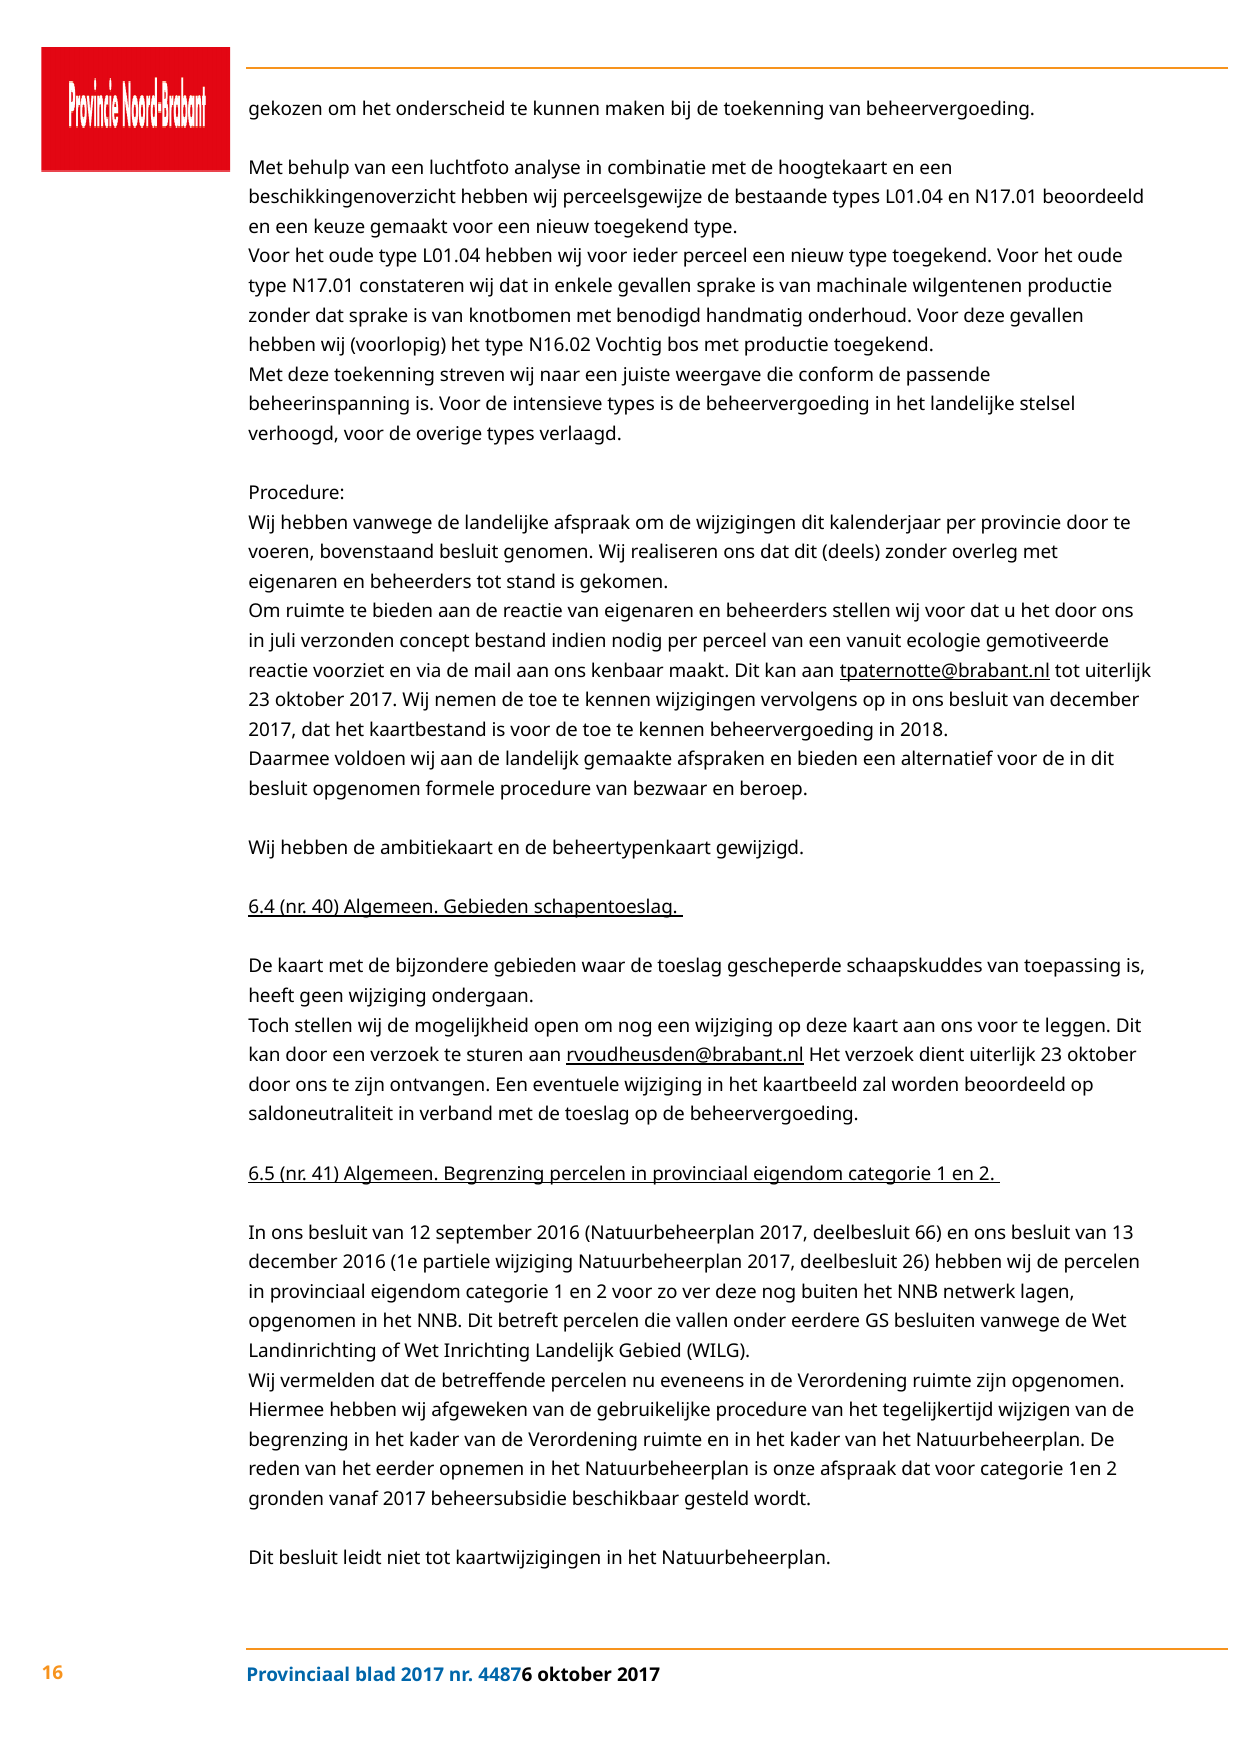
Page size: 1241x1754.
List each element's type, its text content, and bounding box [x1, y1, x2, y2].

text Met deze toekenning streven wij naar een juiste weergave die conform de passende beheerinspanning is. Voor de intensieve types is de beheervergoeding in het landelijke stelsel verhoogd, voor de overige types verlaagd. [248, 361, 1152, 446]
text Daarmee voldoen wij aan de landelijk gemaakte afspraken en bieden een alternatief voor de in dit besluit opgenomen formele procedure van bezwaar en beroep. [248, 746, 1152, 801]
text In ons besluit van 12 september 2016 (Natuurbeheerplan 2017, deelbesluit 66) en ons besluit van 13 december 2016 (1e partiele wijziging Natuurbeheerplan 2017, deelbesluit 26) hebben wij de percelen in provinciaal eigendom categorie 1 en 2 voor zo ver deze nog buiten het NNB netwerk lagen, opgenomen in het NNB. Dit betreft percelen die vallen onder eerdere GS besluiten vanwege de Wet Landinrichting of Wet Inrichting Landelijk Gebied (WILG). [248, 1219, 1152, 1363]
text Wij hebben de ambitiekaart en de beheertypenkaart gewijzigd. [248, 834, 1152, 860]
text 6.5 (nr. 41) Algemeen. Begrenzing percelen in provinciaal eigendom categorie 1 en 2. [248, 1160, 1152, 1186]
text Met behulp van een luchtfoto analyse in combinatie met de hoogtekaart en een beschikkingenoverzicht hebben wij perceelsgewijze de bestaande types L01.04 en N17.01 beoordeeld en een keuze gemaakt voor een nieuw toegekend type. [248, 154, 1152, 239]
text Voor het oude type L01.04 hebben wij voor ieder perceel een nieuw type toegekend. Voor het oude type N17.01 constateren wij dat in enkele gevallen sprake is van machinale wilgentenen productie zonder dat sprake is van knotbomen met benodigd handmatig onderhoud. Voor deze gevallen hebben wij (voorlopig) het type N16.02 Vochtig bos met productie toegekend. [248, 243, 1152, 357]
text gekozen om het onderscheid te kunnen maken bij de toekenning van beheervergoeding. [248, 95, 1152, 121]
text Wij vermelden dat de betreffende percelen nu eveneens in de Verordening ruimte zijn opgenomen. Hiermee hebben wij afgeweken van de gebruikelijke procedure van het tegelijkertijd wijzigen van de begrenzing in het kader van de Verordening ruimte en in het kader van het Natuurbeheerplan. De reden van het eerder opnemen in het Natuurbeheerplan is onze afspraak dat voor categorie 1en 2 gronden vanaf 2017 beheersubsidie beschikbaar gesteld wordt. [248, 1367, 1152, 1511]
text Toch stellen wij de mogelijkheid open om nog een wijziging op deze kaart aan ons voor te leggen. Dit kan door een verzoek te sturen aan rvoudheusden@brabant.nl Het verzoek dient uiterlijk 23 oktober door ons te zijn ontvangen. Een eventuele wijziging in het kaartbeeld zal worden beoordeeld op saldoneutraliteit in verband met de toeslag op de beheervergoeding. [248, 1012, 1152, 1126]
text Wij hebben vanwege de landelijke afspraak om de wijzigingen dit kalenderjaar per provincie door te voeren, bovenstaand besluit genomen. Wij realiseren ons dat dit (deels) zonder overleg met eigenaren en beheerders tot stand is gekomen. [248, 509, 1152, 594]
text De kaart met de bijzondere gebieden waar de toeslag gescheperde schaapskuddes van toepassing is, heeft geen wijziging ondergaan. [248, 953, 1152, 1008]
text Om ruimte te bieden aan de reactie van eigenaren en beheerders stellen wij voor dat u het door ons in juli verzonden concept bestand indien nodig per perceel van een vanuit ecologie gemotiveerde reactie voorziet en via de mail aan ons kenbaar maakt. Dit kan aan tpaternotte@brabant.nl tot uiterlijk 23 oktober 2017. Wij nemen de toe te kennen wijzigingen vervolgens op in ons besluit van december 2017, dat het kaartbestand is voor de toe te kennen beheervergoeding in 2018. [248, 598, 1152, 742]
text 6.4 (nr. 40) Algemeen. Gebieden schapentoeslag. [248, 893, 1152, 919]
picture [41, 47, 231, 172]
text Procedure: [248, 479, 1152, 505]
text Dit besluit leidt niet tot kaartwijzigingen in het Natuurbeheerplan. [248, 1544, 1152, 1570]
